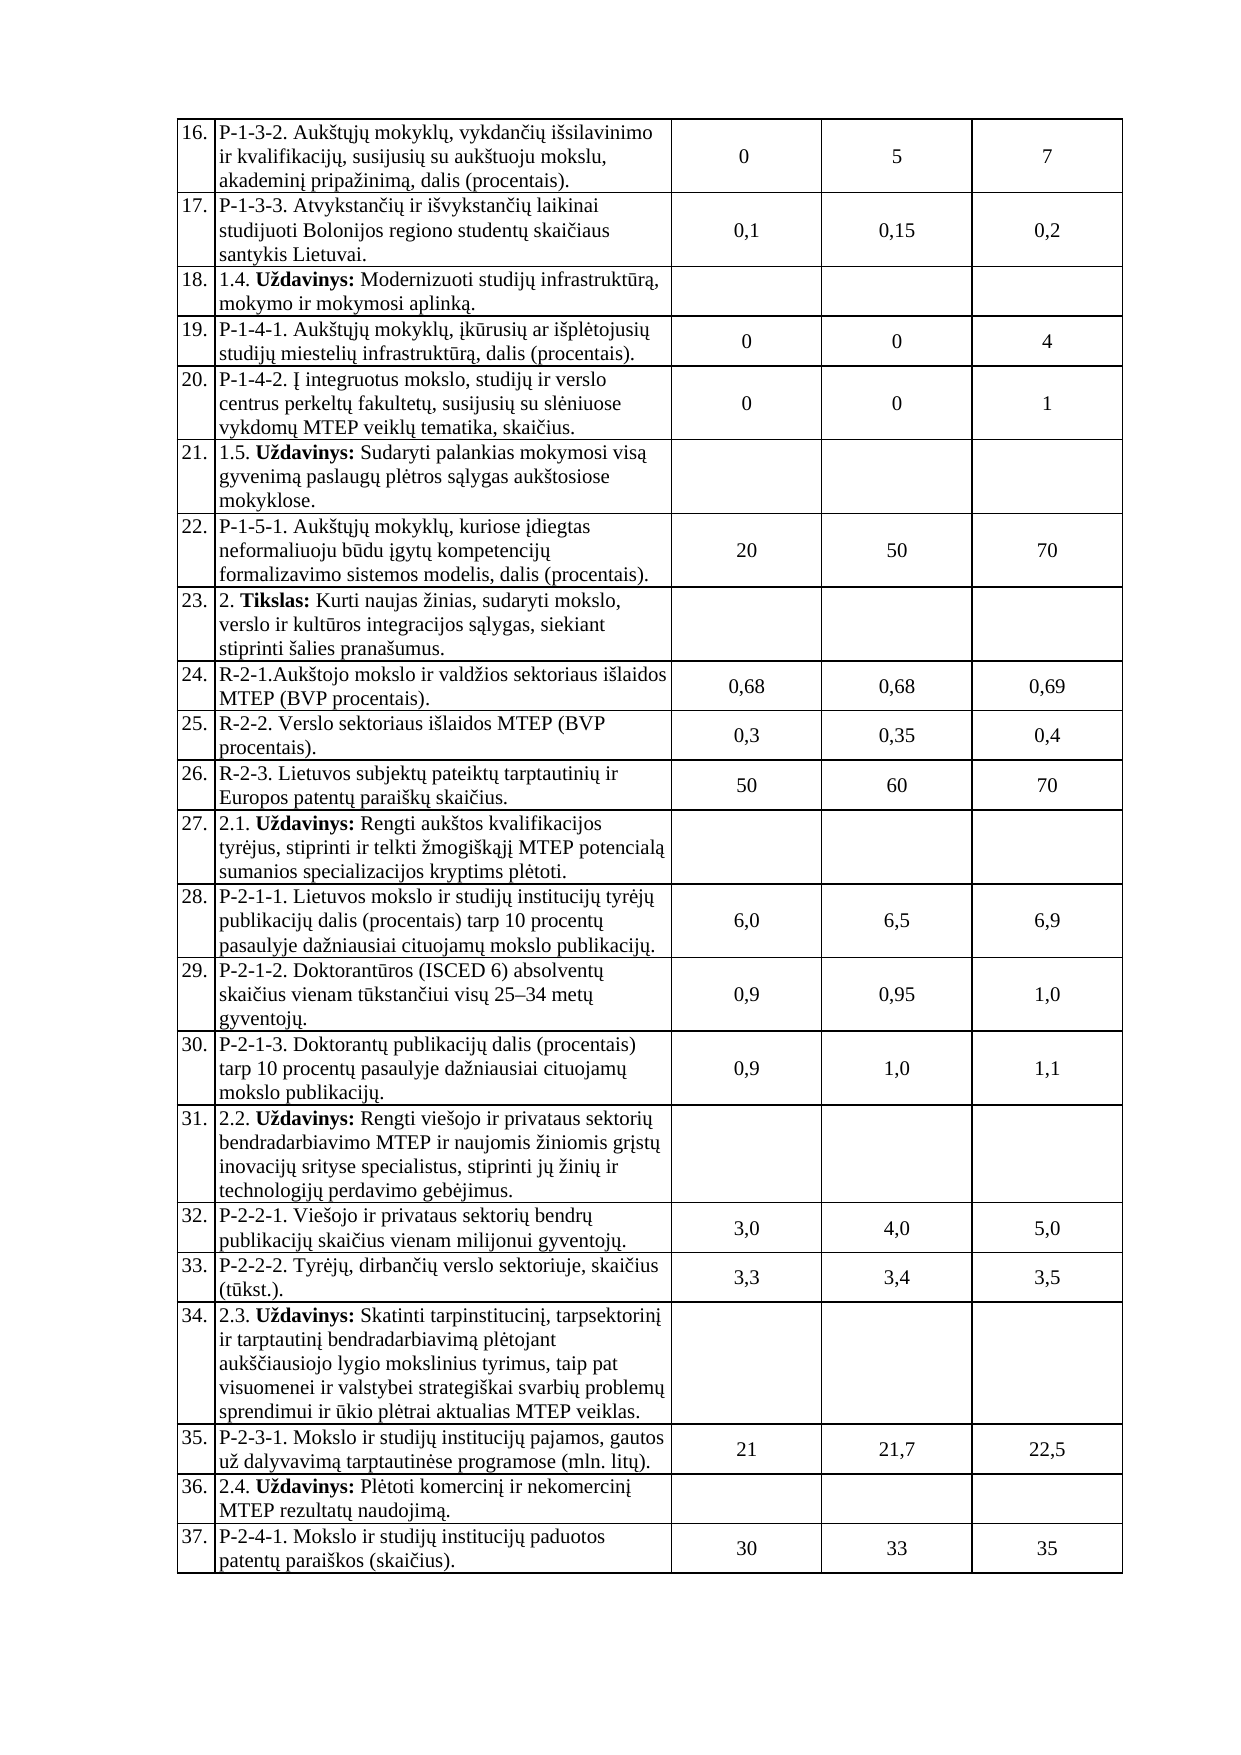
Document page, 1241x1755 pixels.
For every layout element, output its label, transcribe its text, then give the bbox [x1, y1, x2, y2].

table_cell [822, 440, 971, 512]
table_cell 22,5 [973, 1425, 1122, 1473]
table_cell [973, 588, 1122, 660]
table_cell 50 [822, 514, 971, 586]
table_cell 28. [178, 885, 214, 957]
table_cell 34. [178, 1303, 214, 1423]
table_cell 1,1 [973, 1032, 1122, 1104]
table_cell 26. [178, 761, 214, 809]
table_cell 36. [178, 1475, 214, 1522]
table_cell P-1-3-2. Aukštųjų mokyklų, vykdančių išsilavinimo ir kvalifikacijų, susijusių su aukštuoju mokslu, akademinį pripažinimą, dalis (procentais). [216, 120, 671, 192]
table_cell R-2-2. Verslo sektoriaus išlaidos MTEP (BVP procentais). [216, 711, 671, 759]
table_cell 1.5. Uždavinys: Sudaryti palankias mokymosi visą gyvenimą paslaugų plėtros sąlygas aukštosiose mokyklose. [216, 440, 671, 512]
table_cell 32. [178, 1203, 214, 1252]
table_cell 70 [973, 514, 1122, 586]
table_cell 35 [973, 1524, 1122, 1572]
table_cell 1,0 [822, 1032, 971, 1104]
table_cell 18. [178, 267, 214, 315]
table_cell [672, 1303, 821, 1423]
table_cell 0,68 [822, 662, 971, 710]
table_cell 4,0 [822, 1203, 971, 1252]
table_cell 33 [822, 1524, 971, 1572]
table_cell 33. [178, 1253, 214, 1301]
table_cell [672, 267, 821, 315]
table_cell P-2-1-2. Doktorantūros (ISCED 6) absolventų skaičius vienam tūkstančiui visų 25–34 metų gyventojų. [216, 958, 671, 1030]
table_cell 2.4. Uždavinys: Plėtoti komercinį ir nekomercinį MTEP rezultatų naudojimą. [216, 1475, 671, 1522]
table_cell 19. [178, 317, 214, 365]
table_cell [672, 440, 821, 512]
table_cell 0,15 [822, 193, 971, 266]
table_cell 0,9 [672, 958, 821, 1030]
table_cell 50 [672, 761, 821, 809]
table_cell [822, 588, 971, 660]
table_cell 27. [178, 811, 214, 883]
table_cell [822, 811, 971, 883]
table_cell 35. [178, 1425, 214, 1473]
table_cell 1.4. Uždavinys: Modernizuoti studijų infrastruktūrą, mokymo ir mokymosi aplinką. [216, 267, 671, 315]
table_cell R-2-1.Aukštojo mokslo ir valdžios sektoriaus išlaidos MTEP (BVP procentais). [216, 662, 671, 710]
table_cell P-2-3-1. Mokslo ir studijų institucijų pajamos, gautos už dalyvavimą tarptautinėse programose (mln. litų). [216, 1425, 671, 1473]
table_cell 21,7 [822, 1425, 971, 1473]
table_cell 1 [973, 367, 1122, 439]
table_cell 0,9 [672, 1032, 821, 1104]
table_cell 0,69 [973, 662, 1122, 710]
table_cell P-2-2-1. Viešojo ir privataus sektorių bendrų publikacijų skaičius vienam milijonui gyventojų. [216, 1203, 671, 1252]
table_cell [672, 1475, 821, 1522]
table_cell 3,5 [973, 1253, 1122, 1301]
table_cell 31. [178, 1106, 214, 1202]
table_cell 0 [822, 317, 971, 365]
table_cell 5 [822, 120, 971, 192]
table_cell 3,3 [672, 1253, 821, 1301]
table_cell 7 [973, 120, 1122, 192]
table_cell R-2-3. Lietuvos subjektų pateiktų tarptautinių ir Europos patentų paraiškų skaičius. [216, 761, 671, 809]
table_cell [822, 1106, 971, 1202]
table_cell 25. [178, 711, 214, 759]
table_cell P-2-4-1. Mokslo ir studijų institucijų paduotos patentų paraiškos (skaičius). [216, 1524, 671, 1572]
table_cell 1,0 [973, 958, 1122, 1030]
table_cell 2. Tikslas: Kurti naujas žinias, sudaryti mokslo, verslo ir kultūros integracijos sąlygas, siekiant stiprinti šalies pranašumus. [216, 588, 671, 660]
table_cell P-2-1-1. Lietuvos mokslo ir studijų institucijų tyrėjų publikacijų dalis (procentais) tarp 10 procentų pasaulyje dažniausiai cituojamų mokslo publikacijų. [216, 885, 671, 957]
table_cell 29. [178, 958, 214, 1030]
table_cell P-1-4-1. Aukštųjų mokyklų, įkūrusių ar išplėtojusių studijų miestelių infrastruktūrą, dalis (procentais). [216, 317, 671, 365]
table_cell 16. [178, 120, 214, 192]
table_cell 0 [672, 120, 821, 192]
table_cell 0 [672, 367, 821, 439]
table_cell 5,0 [973, 1203, 1122, 1252]
table_cell 20 [672, 514, 821, 586]
table_cell 21 [672, 1425, 821, 1473]
table_cell 0,1 [672, 193, 821, 266]
table_cell [973, 267, 1122, 315]
table_cell 0,4 [973, 711, 1122, 759]
table_cell 0,95 [822, 958, 971, 1030]
table_cell [973, 1475, 1122, 1522]
table_cell [973, 1303, 1122, 1423]
table_cell P-1-3-3. Atvykstančių ir išvykstančių laikinai studijuoti Bolonijos regiono studentų skaičiaus santykis Lietuvai. [216, 193, 671, 266]
table_cell 37. [178, 1524, 214, 1572]
table_cell 0,68 [672, 662, 821, 710]
table_cell 6,9 [973, 885, 1122, 957]
table_cell [822, 1475, 971, 1522]
table_cell 24. [178, 662, 214, 710]
table_cell 6,0 [672, 885, 821, 957]
table_cell [822, 1303, 971, 1423]
table_cell 23. [178, 588, 214, 660]
table_cell 3,4 [822, 1253, 971, 1301]
table_cell 30. [178, 1032, 214, 1104]
table_cell [672, 811, 821, 883]
table_cell 17. [178, 193, 214, 266]
table_cell 20. [178, 367, 214, 439]
table_cell 60 [822, 761, 971, 809]
table_cell 2.3. Uždavinys: Skatinti tarpinstitucinį, tarpsektorinį ir tarptautinį bendradarbiavimą plėtojant aukščiausiojo lygio mokslinius tyrimus, taip pat visuomenei ir valstybei strategiškai svarbių problemų sprendimui ir ūkio plėtrai aktualias MTEP veiklas. [216, 1303, 671, 1423]
table_cell 0 [672, 317, 821, 365]
table_cell P-1-4-2. Į integruotus mokslo, studijų ir verslo centrus perkeltų fakultetų, susijusių su slėniuose vykdomų MTEP veiklų tematika, skaičius. [216, 367, 671, 439]
table_cell 4 [973, 317, 1122, 365]
table_cell 21. [178, 440, 214, 512]
table_cell 3,0 [672, 1203, 821, 1252]
table_cell 70 [973, 761, 1122, 809]
table_cell 0,35 [822, 711, 971, 759]
table_cell 0,3 [672, 711, 821, 759]
table_cell 0 [822, 367, 971, 439]
table_cell [973, 811, 1122, 883]
table_cell 2.2. Uždavinys: Rengti viešojo ir privataus sektorių bendradarbiavimo MTEP ir naujomis žiniomis grįstų inovacijų srityse specialistus, stiprinti jų žinių ir technologijų perdavimo gebėjimus. [216, 1106, 671, 1202]
table_cell [672, 588, 821, 660]
table_cell 30 [672, 1524, 821, 1572]
table_cell P-2-1-3. Doktorantų publikacijų dalis (procentais) tarp 10 procentų pasaulyje dažniausiai cituojamų mokslo publikacijų. [216, 1032, 671, 1104]
table_cell [822, 267, 971, 315]
table_cell P-2-2-2. Tyrėjų, dirbančių verslo sektoriuje, skaičius (tūkst.). [216, 1253, 671, 1301]
table_cell 2.1. Uždavinys: Rengti aukštos kvalifikacijos tyrėjus, stiprinti ir telkti žmogiškąjį MTEP potencialą sumanios specializacijos kryptims plėtoti. [216, 811, 671, 883]
table_cell [973, 440, 1122, 512]
table_cell [672, 1106, 821, 1202]
table_cell 0,2 [973, 193, 1122, 266]
table_cell 6,5 [822, 885, 971, 957]
table_cell 22. [178, 514, 214, 586]
table_cell P-1-5-1. Aukštųjų mokyklų, kuriose įdiegtas neformaliuoju būdu įgytų kompetencijų formalizavimo sistemos modelis, dalis (procentais). [216, 514, 671, 586]
table_cell [973, 1106, 1122, 1202]
